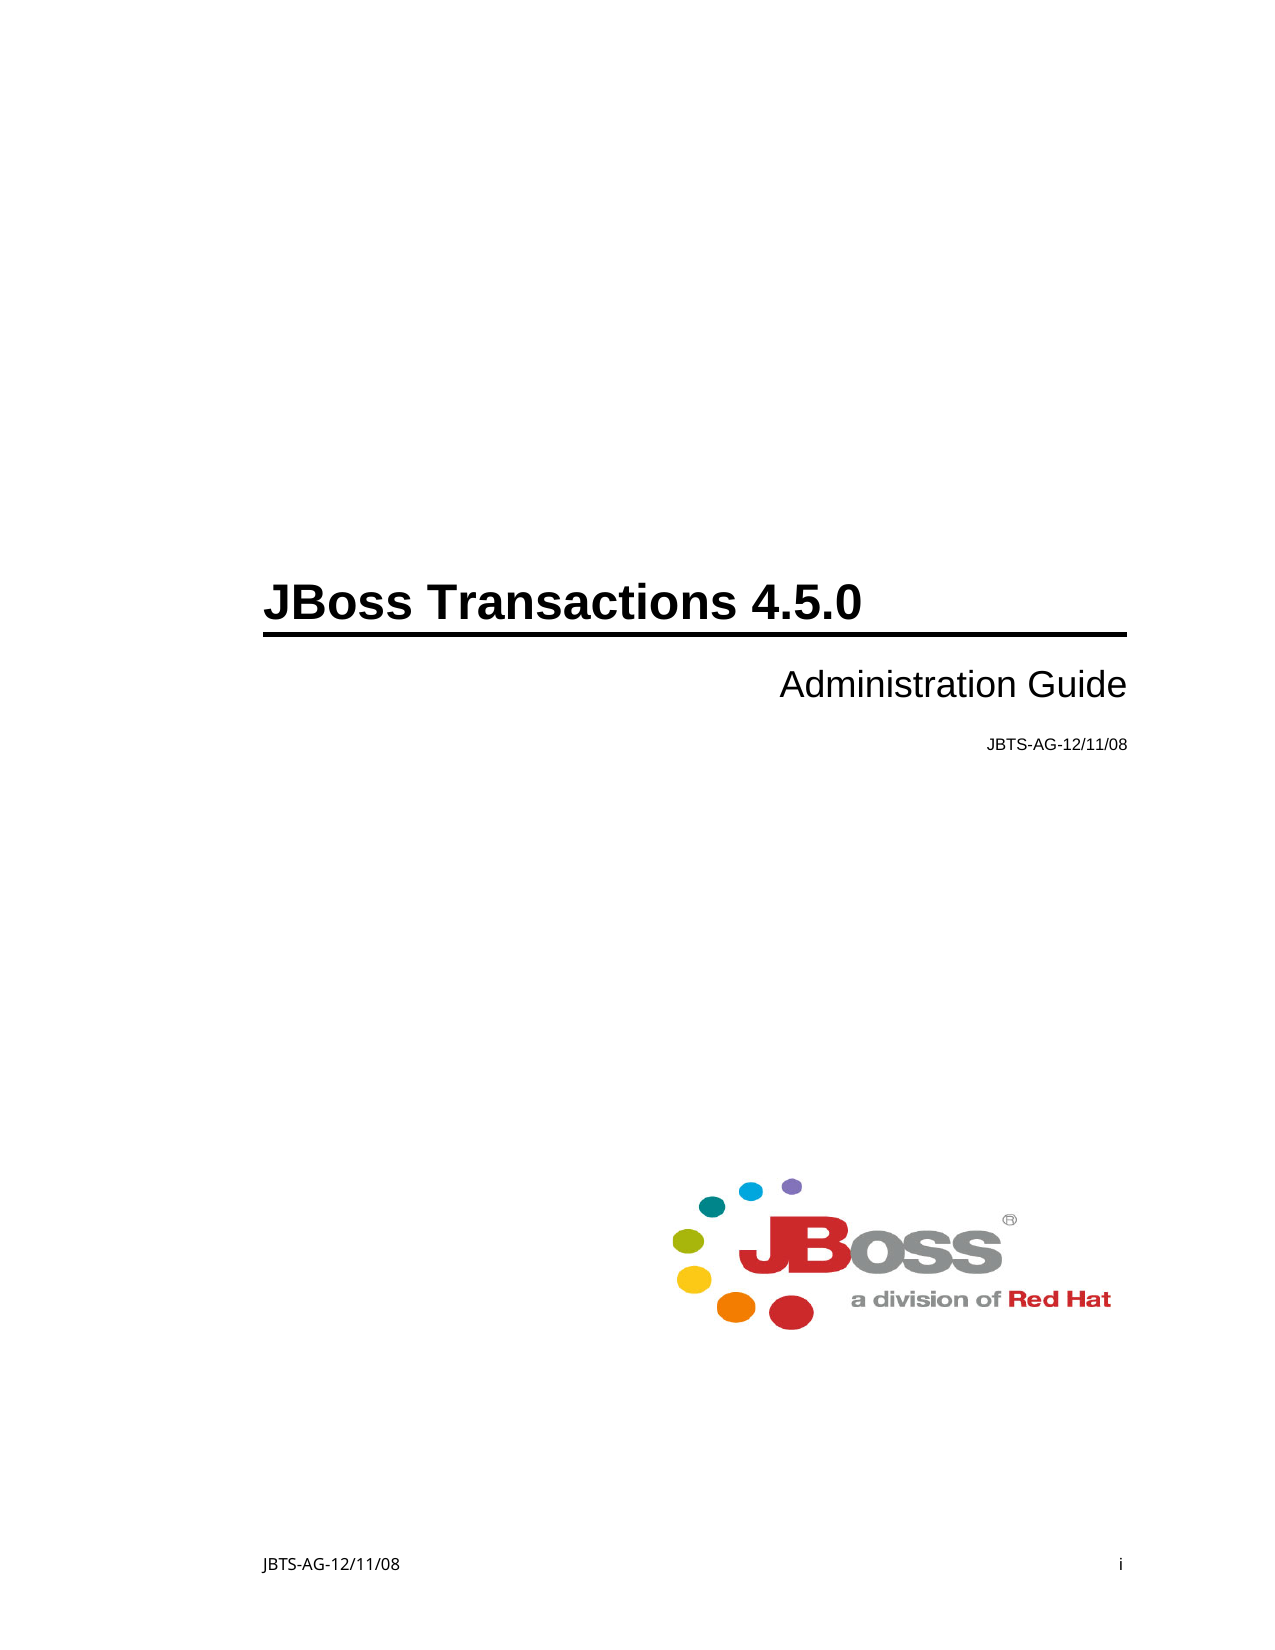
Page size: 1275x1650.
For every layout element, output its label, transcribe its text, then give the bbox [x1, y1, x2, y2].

subtitle Administration Guide [263, 662, 1127, 706]
text JBTS-AG-12/11/08 [263, 735, 1127, 754]
picture [672, 1178, 1111, 1330]
title JBoss Transactions 4.5.0 [263, 573, 1127, 632]
